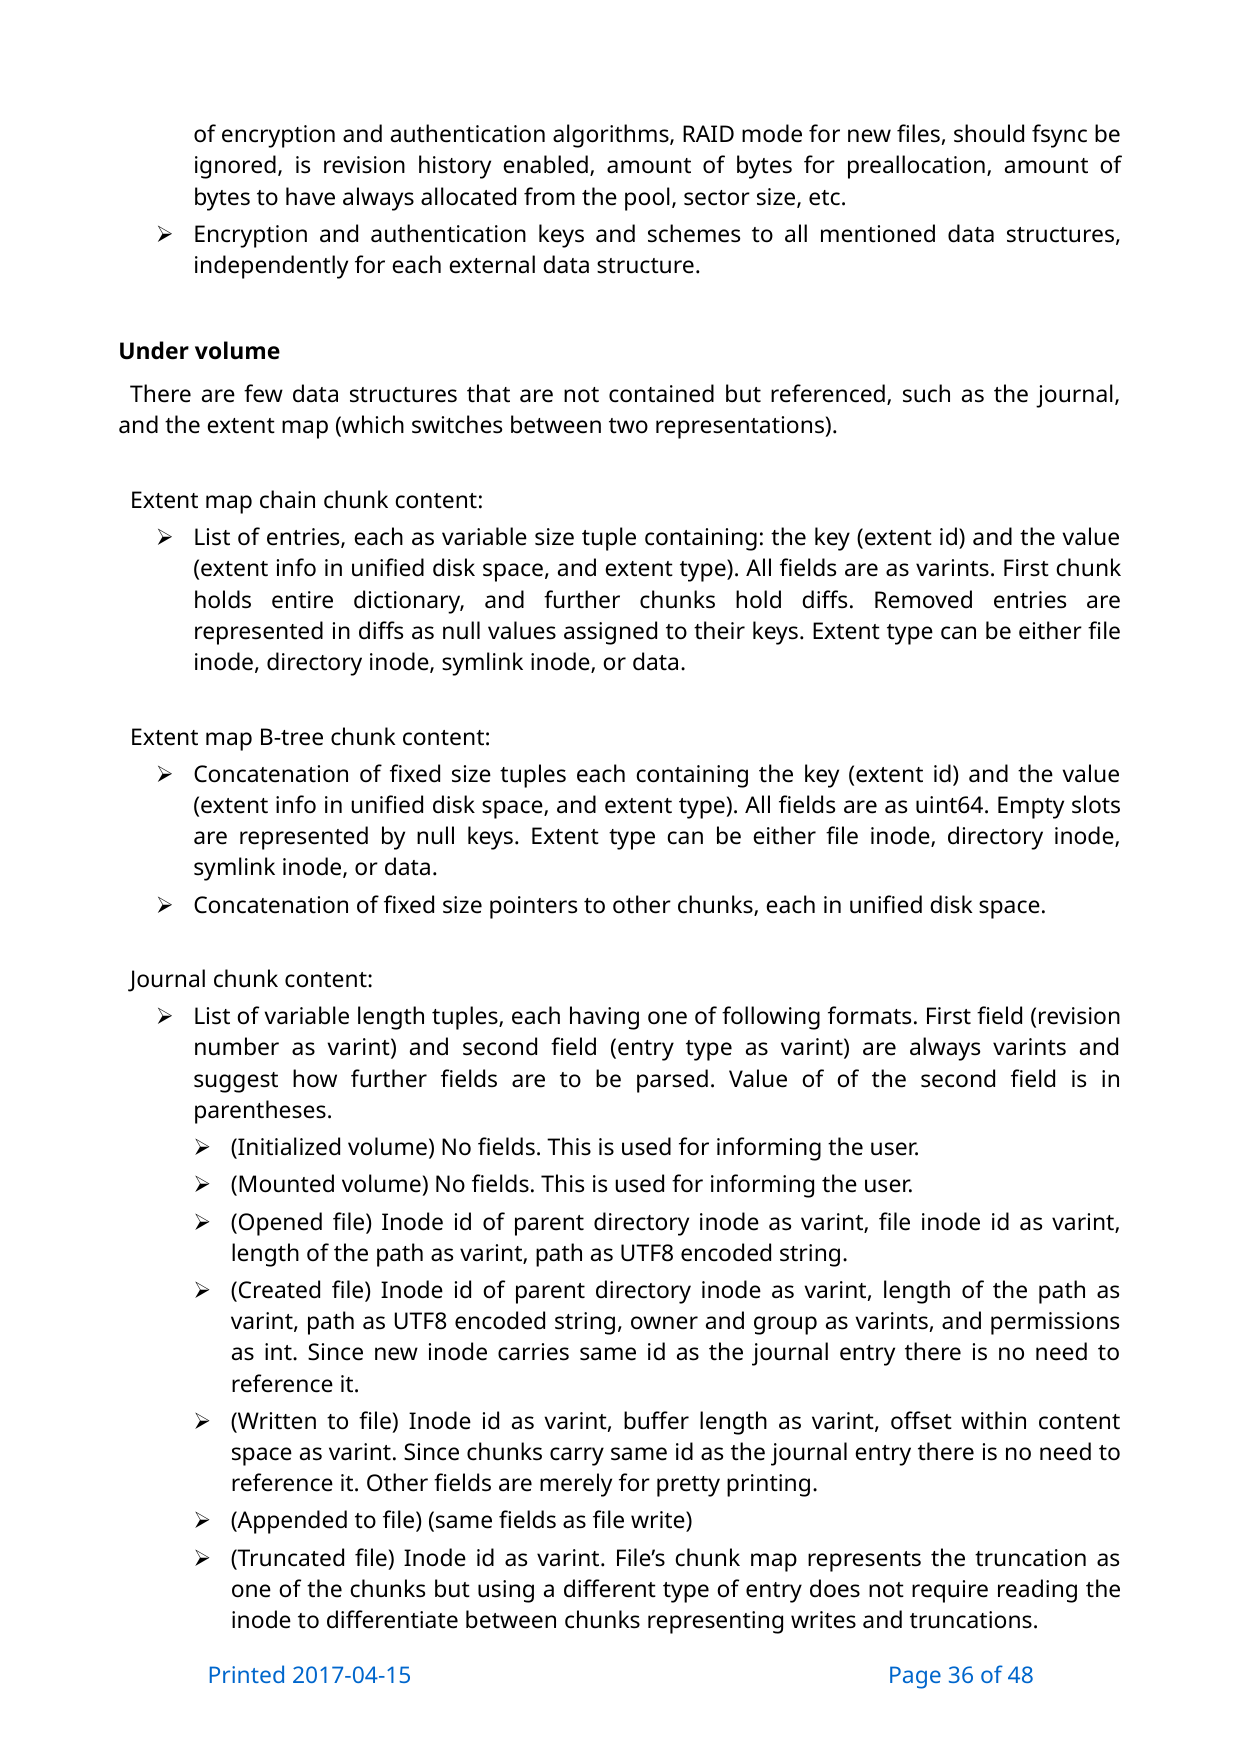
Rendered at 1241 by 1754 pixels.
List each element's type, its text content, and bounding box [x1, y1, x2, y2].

text Extent map chain chunk content: [118, 484, 1122, 515]
list (Appended to file) (same fields as file write) [193, 1504, 1122, 1536]
text There are few data structures that are not contained but referenced, such as the journal, and the extent map (which switches between two representations). [118, 378, 1122, 441]
list (Mounted volume) No fields. This is used for informing the user. [193, 1168, 1122, 1199]
list (Created file) Inode id of parent directory inode as varint, length of the path as varint, path as UTF8 encoded string, owner and group as varints, and permissions as int. Since new inode carries same id as the journal entry there is no need to reference it. [193, 1274, 1122, 1399]
list List of entries, each as variable size tuple containing: the key (extent id) and the value (extent info in unified disk space, and extent type). All fields are as varints. First chunk holds entire dictionary, and further chunks hold diffs. Removed entries are represented in diffs as null values assigned to their keys. Extent type can be either file inode, directory inode, symlink inode, or data. [156, 521, 1122, 677]
list List of variable length tuples, each having one of following formats. First field (revision number as varint) and second field (entry type as varint) are always varints and suggest how further fields are to be parsed. Value of of the second field is in parentheses. [156, 1000, 1122, 1125]
list Encryption and authentication keys and schemes to all mentioned data structures, independently for each external data structure. [156, 218, 1122, 280]
list of encryption and authentication algorithms, RAID mode for new files, should fsync be ignored, is revision history enabled, amount of bytes for preallocation, amount of bytes to have always allocated from the pool, sector size, etc. [156, 118, 1122, 212]
list (Initialized volume) No fields. This is used for informing the user. [193, 1131, 1122, 1162]
text Journal chunk content: [118, 963, 1122, 994]
subtitle Under volume [118, 335, 1122, 366]
list (Truncated file) Inode id as varint. File’s chunk map represents the truncation as one of the chunks but using a different type of entry does not require reading the inode to differentiate between chunks representing writes and truncations. [193, 1542, 1122, 1635]
list Concatenation of fixed size pointers to other chunks, each in unified disk space. [156, 888, 1122, 920]
list Concatenation of fixed size tuples each containing the key (extent id) and the value (extent info in unified disk space, and extent type). All fields are as uint64. Empty slots are represented by null keys. Extent type can be either file inode, directory inode, symlink inode, or data. [156, 758, 1122, 883]
text Extent map B-tree chunk content: [118, 720, 1122, 752]
list (Opened file) Inode id of parent directory inode as varint, file inode id as varint, length of the path as varint, path as UTF8 encoded string. [193, 1205, 1122, 1268]
list (Written to file) Inode id as varint, buffer length as varint, offset within content space as varint. Since chunks carry same id as the journal entry there is no need to reference it. Other fields are merely for pretty printing. [193, 1405, 1122, 1498]
